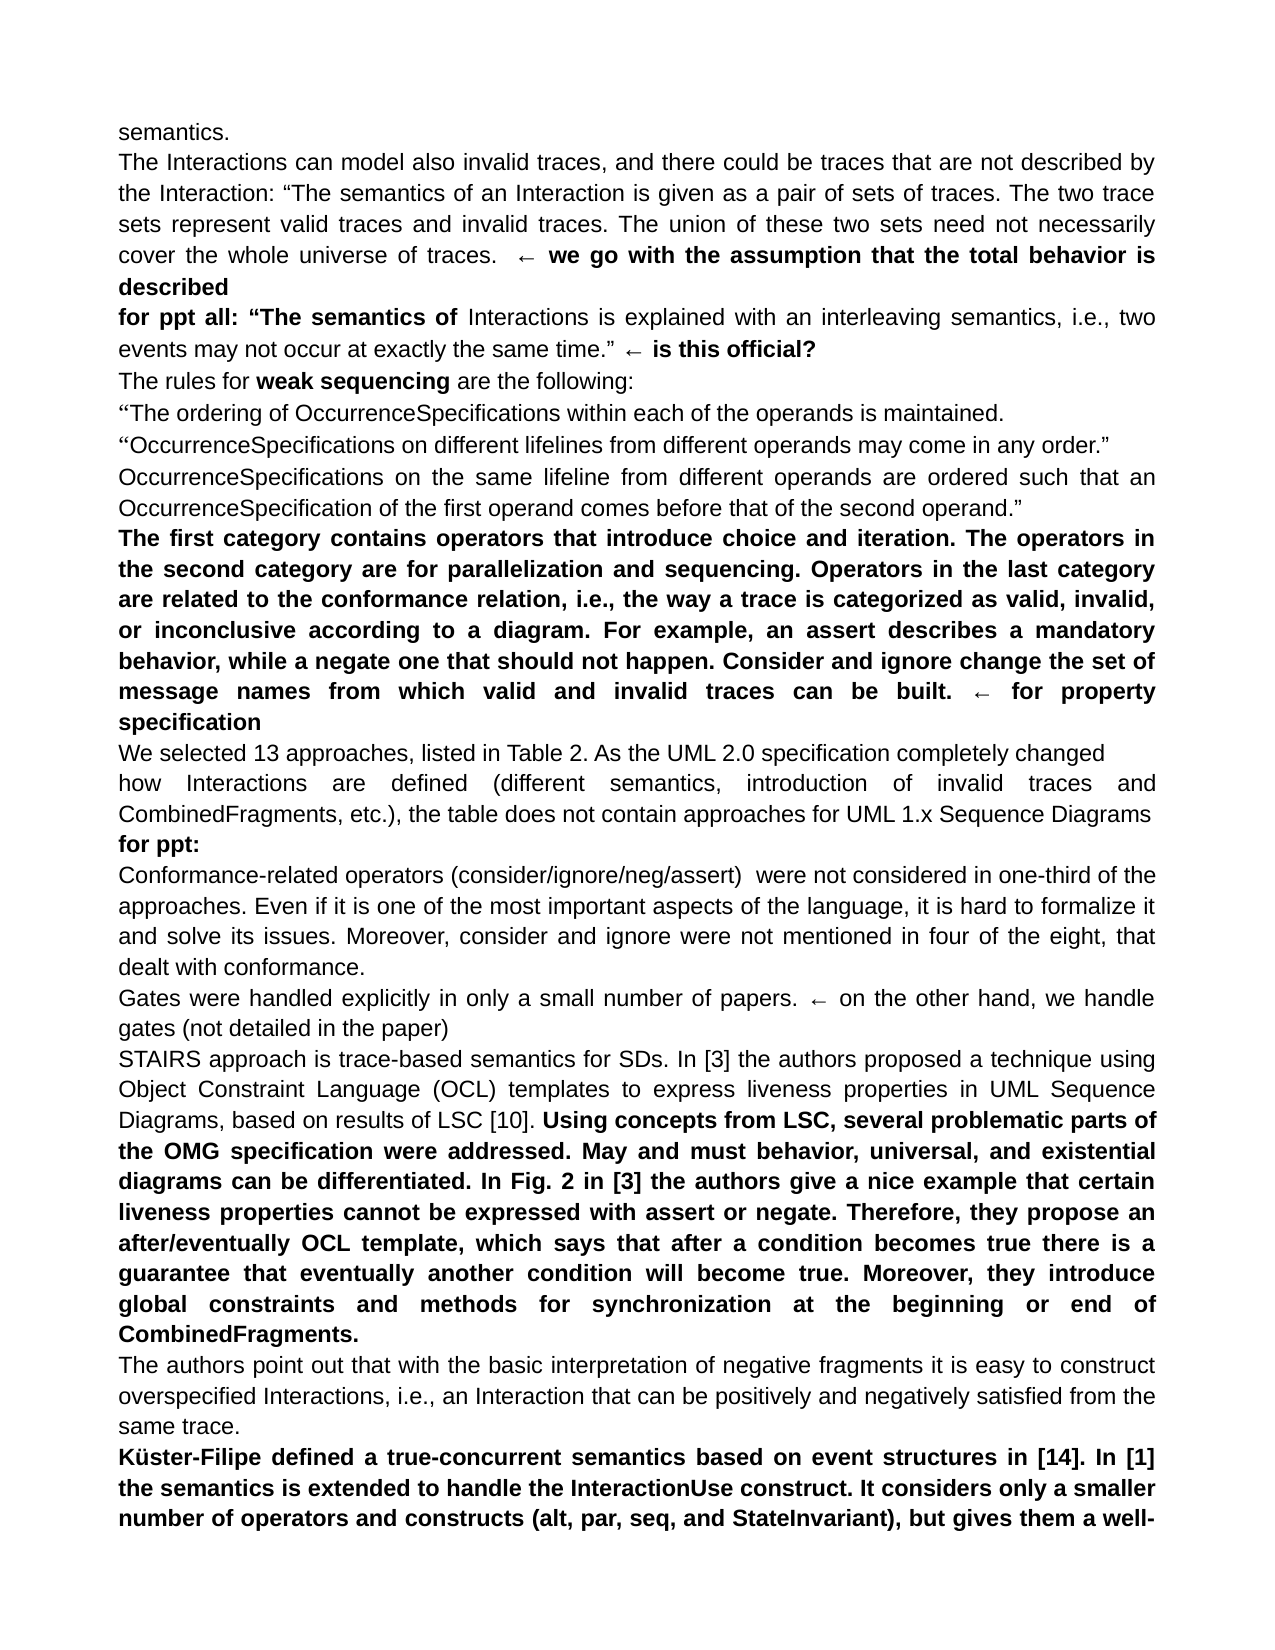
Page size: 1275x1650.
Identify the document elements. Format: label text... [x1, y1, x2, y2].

text how Interactions are defined (different semantics, introduction of invalid traces and CombinedFragments, etc.), the table does not contain approaches for UML 1.x Sequence Diagrams [118, 769, 1157, 827]
text OccurrenceSpecifications on the same lifeline from different operands are ordered such that an OccurrenceSpecification of the first operand comes before that of the second operand.” [118, 463, 1157, 521]
text Conformance-related operators (consider/ignore/neg/assert) were not considered in one-third of the approaches. Even if it is one of the most important aspects of the language, it is hard to formalize it and solve its issues. Moreover, consider and ignore were not mentioned in four of the eight, that dealt with conformance. [118, 861, 1157, 980]
text Küster-Filipe defined a true-concurrent semantics based on event structures in [14]. In [1] the semantics is extended to handle the InteractionUse construct. It considers only a smaller number of operators and constructs (alt, par, seq, and StateInvariant), but gives them a well- [118, 1443, 1157, 1531]
text The rules for weak sequencing are the following: [118, 367, 1157, 394]
text “OccurrenceSpecifications on different lifelines from different operands may come in any order.” [118, 431, 1157, 459]
text for ppt all: “The semantics of Interactions is explained with an interleaving semantics, i.e., two events may not occur at exactly the same time.” ← is this official? [118, 304, 1157, 363]
text STAIRS approach is trace-based semantics for SDs. In [3] the authors proposed a technique using Object Constraint Language (OCL) templates to express liveness properties in UML Sequence Diagrams, based on results of LSC [10]. Using concepts from LSC, several problematic parts of the OMG specification were addressed. May and must behavior, universal, and existential diagrams can be differentiated. In Fig. 2 in [3] the authors give a nice example that certain liveness properties cannot be expressed with assert or negate. Therefore, they propose an after/eventually OCL template, which says that after a condition becomes true there is a guarantee that eventually another condition will become true. Moreover, they introduce global constraints and methods for synchronization at the beginning or end of CombinedFragments. [118, 1045, 1157, 1348]
text Gates were handled explicitly in only a small number of papers. ← on the other hand, we handle gates (not detailed in the paper) [118, 984, 1157, 1041]
text for ppt: [118, 831, 1157, 858]
text “The ordering of OccurrenceSpecifications within each of the operands is maintained. [118, 398, 1157, 427]
text semantics. [118, 118, 1157, 145]
text The first category contains operators that introduce choice and iteration. The operators in the second category are for parallelization and sequencing. Operators in the last category are related to the conformance relation, i.e., the way a trace is categorized as valid, invalid, or inconclusive according to a diagram. For example, an assert describes a mandatory behavior, while a negate one that should not happen. Consider and ignore change the set of message names from which valid and invalid traces can be built. ← for property specification [118, 524, 1157, 735]
text The Interactions can model also invalid traces, and there could be traces that are not described by the Interaction: “The semantics of an Interaction is given as a pair of sets of traces. The two trace sets represent valid traces and invalid traces. The union of these two sets need not necessarily cover the whole universe of traces. ← we go with the assumption that the total behavior is described [118, 149, 1157, 300]
text The authors point out that with the basic interpretation of negative fragments it is easy to construct overspecified Interactions, i.e., an Interaction that can be positively and negatively satisfied from the same trace. [118, 1351, 1157, 1439]
text We selected 13 approaches, listed in Table 2. As the UML 2.0 specification completely changed [118, 739, 1157, 766]
